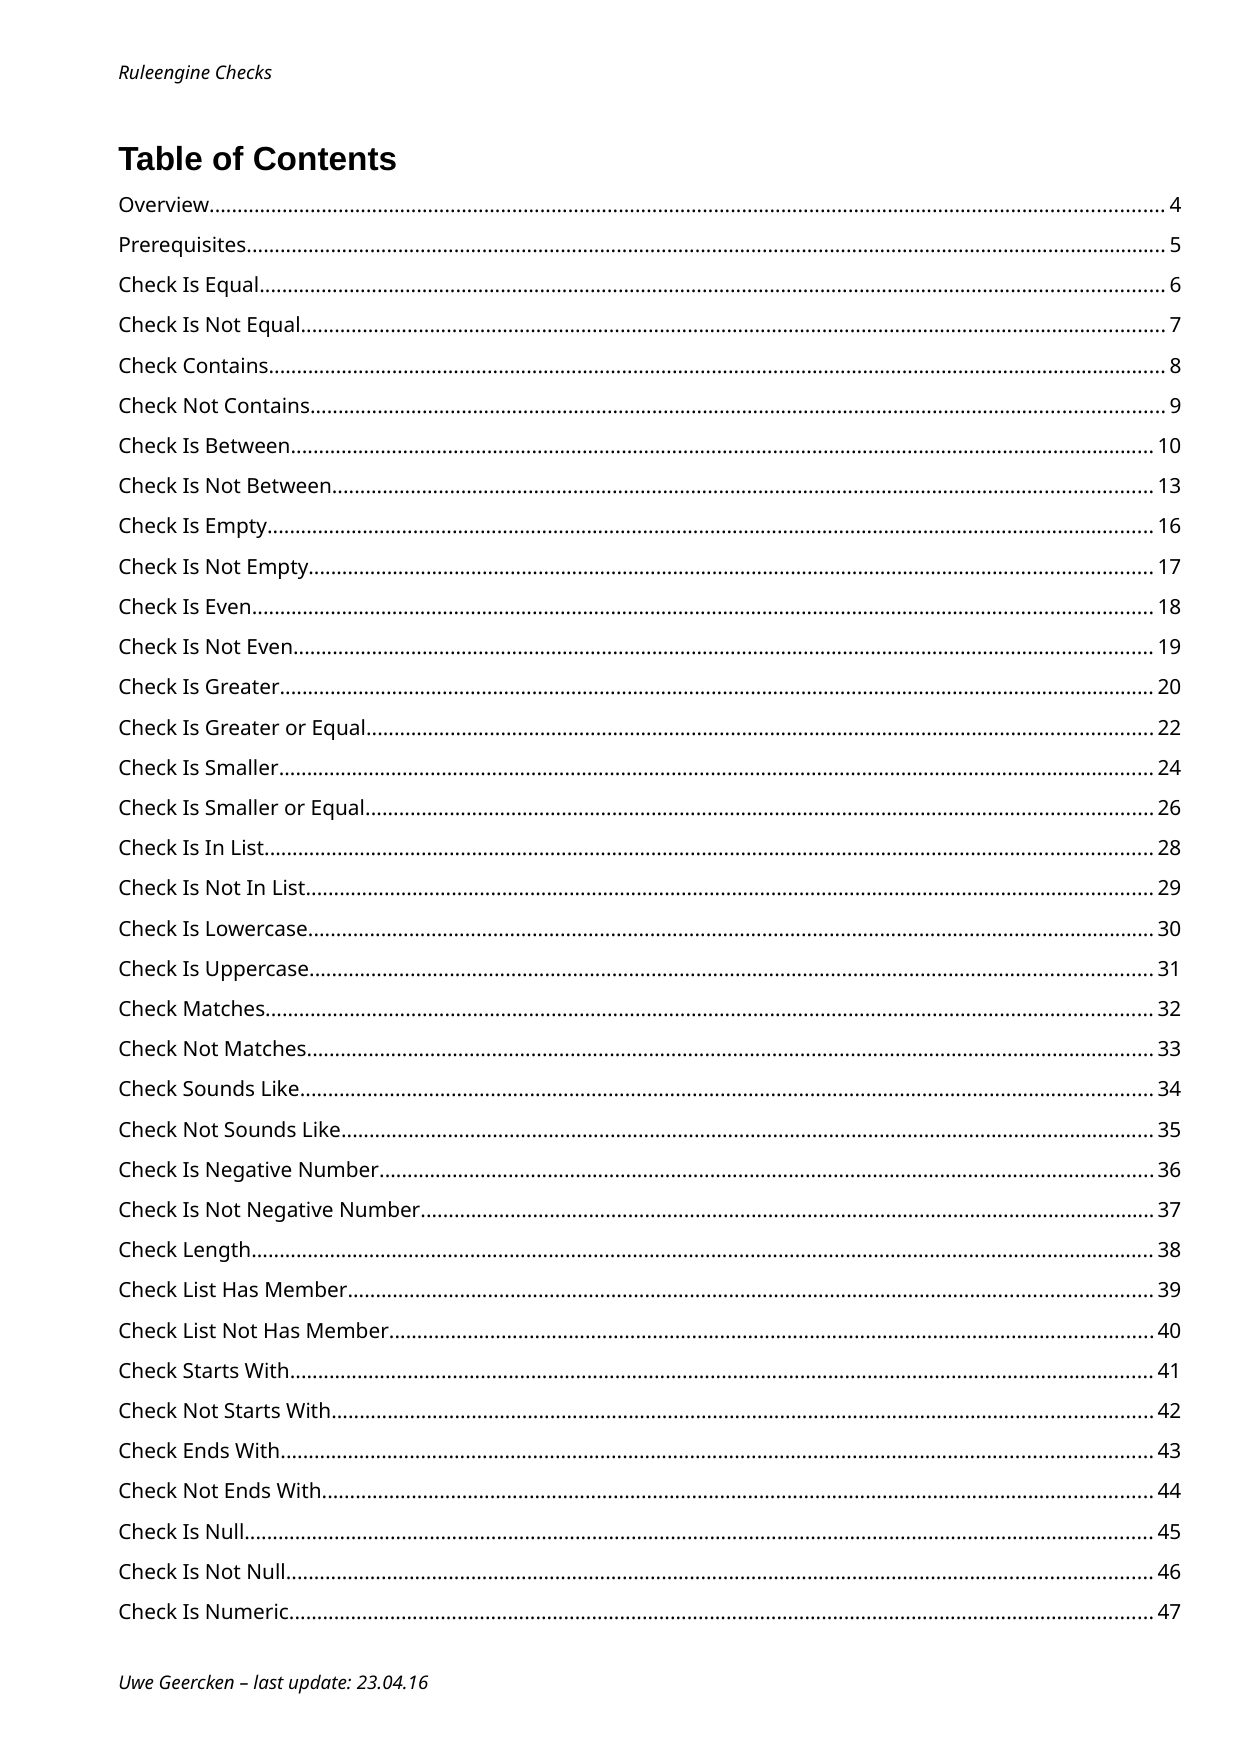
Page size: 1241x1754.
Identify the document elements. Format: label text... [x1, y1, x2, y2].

text Check Is Not Negative Number 37 [118, 1195, 1181, 1224]
text Check Not Starts With 42 [118, 1396, 1181, 1425]
text Check Ends With 43 [118, 1436, 1181, 1465]
text Check Not Matches 33 [118, 1034, 1181, 1063]
text Check Is Not Between 13 [118, 471, 1181, 500]
text Check Is Smaller or Equal 26 [118, 793, 1181, 822]
text Check Is Null 45 [118, 1517, 1181, 1545]
text Check Is Lowercase 30 [118, 914, 1181, 942]
text Check List Has Member 39 [118, 1276, 1181, 1304]
text Check Length 38 [118, 1235, 1181, 1264]
subtitle Table of Contents [118, 139, 1181, 177]
text Check Not Ends With 44 [118, 1477, 1181, 1505]
text Check Is Numeric 47 [118, 1597, 1181, 1626]
text Check Contains 8 [118, 351, 1181, 379]
text Check Is Not Even 19 [118, 632, 1181, 661]
text Check Is Negative Number 36 [118, 1155, 1181, 1183]
text Check Not Sounds Like 35 [118, 1115, 1181, 1143]
text Check Is Greater 20 [118, 672, 1181, 701]
text Check Is In List 28 [118, 833, 1181, 862]
text Overview 4 [118, 190, 1181, 218]
text Check Is Between 10 [118, 431, 1181, 460]
text Check Is Greater or Equal 22 [118, 713, 1181, 741]
text Check Sounds Like 34 [118, 1074, 1181, 1103]
text Check Is Not Empty 17 [118, 552, 1181, 580]
text Check List Not Has Member 40 [118, 1316, 1181, 1344]
text Check Starts With 41 [118, 1356, 1181, 1384]
text Check Is Uppercase 31 [118, 954, 1181, 982]
text Check Is Smaller 24 [118, 753, 1181, 781]
text Check Is Not Null 46 [118, 1557, 1181, 1586]
text Check Is Equal 6 [118, 270, 1181, 299]
text Check Is Even 18 [118, 592, 1181, 621]
text Check Not Contains 9 [118, 391, 1181, 419]
text Check Is Not In List 29 [118, 873, 1181, 902]
text Prerequisites 5 [118, 230, 1181, 259]
text Check Is Not Equal 7 [118, 311, 1181, 339]
text Check Matches 32 [118, 994, 1181, 1023]
text Check Is Empty 16 [118, 512, 1181, 540]
